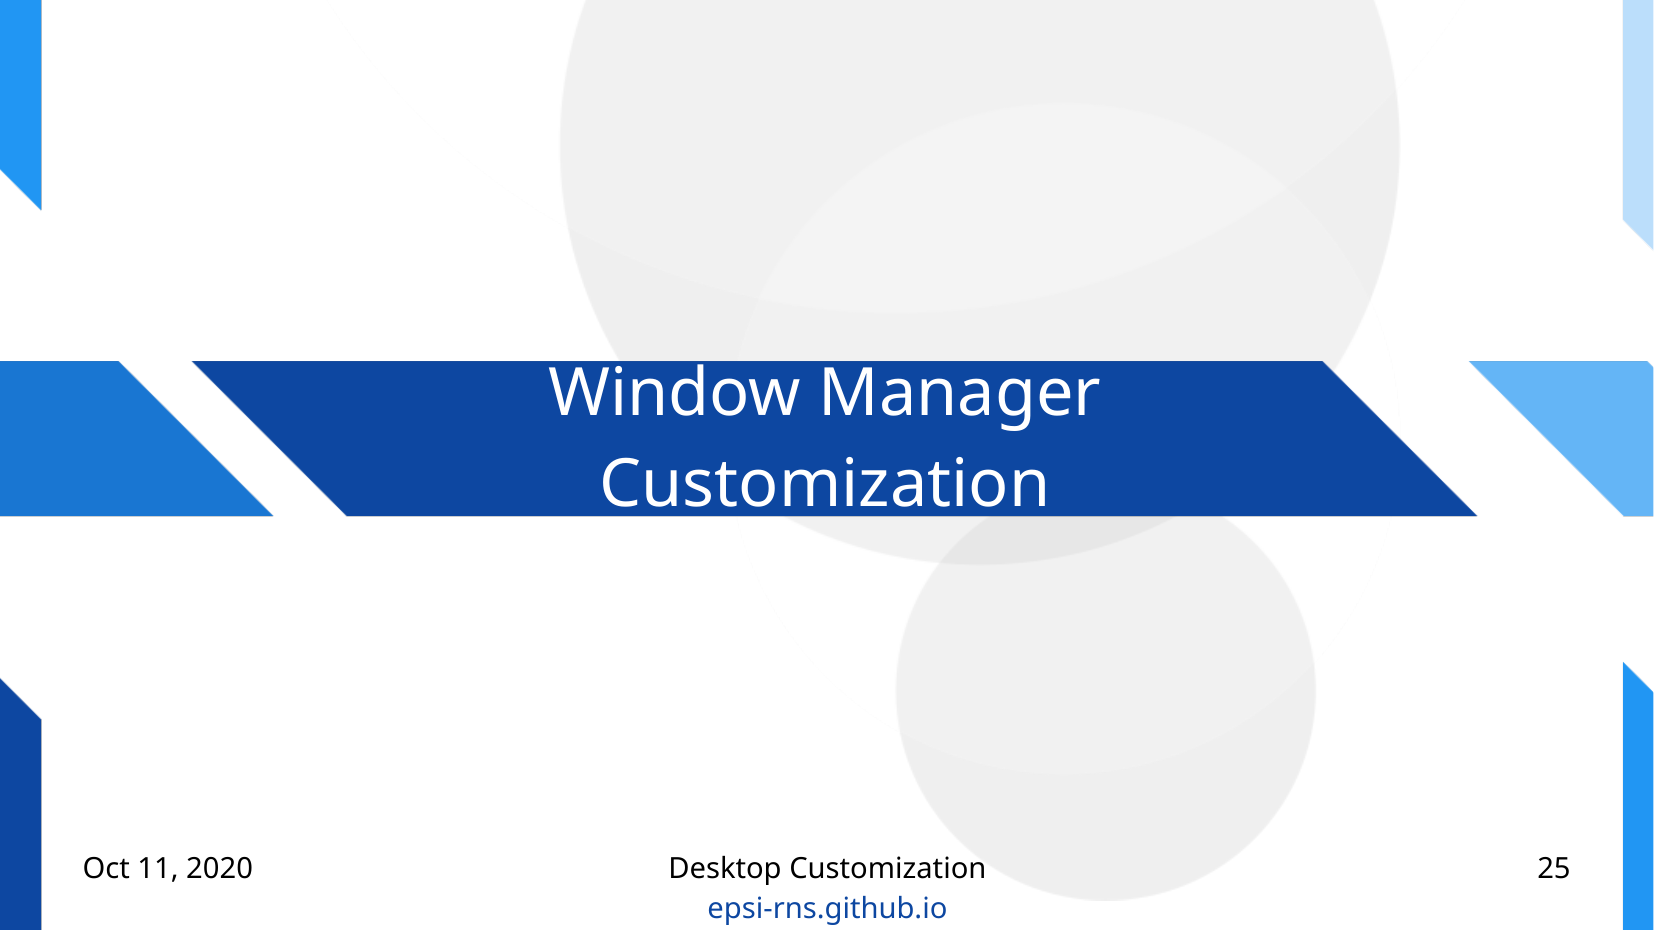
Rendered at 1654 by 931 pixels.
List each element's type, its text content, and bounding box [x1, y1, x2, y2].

title Window Manager Customization [82, 351, 1568, 520]
picture [0, 0, 1654, 930]
